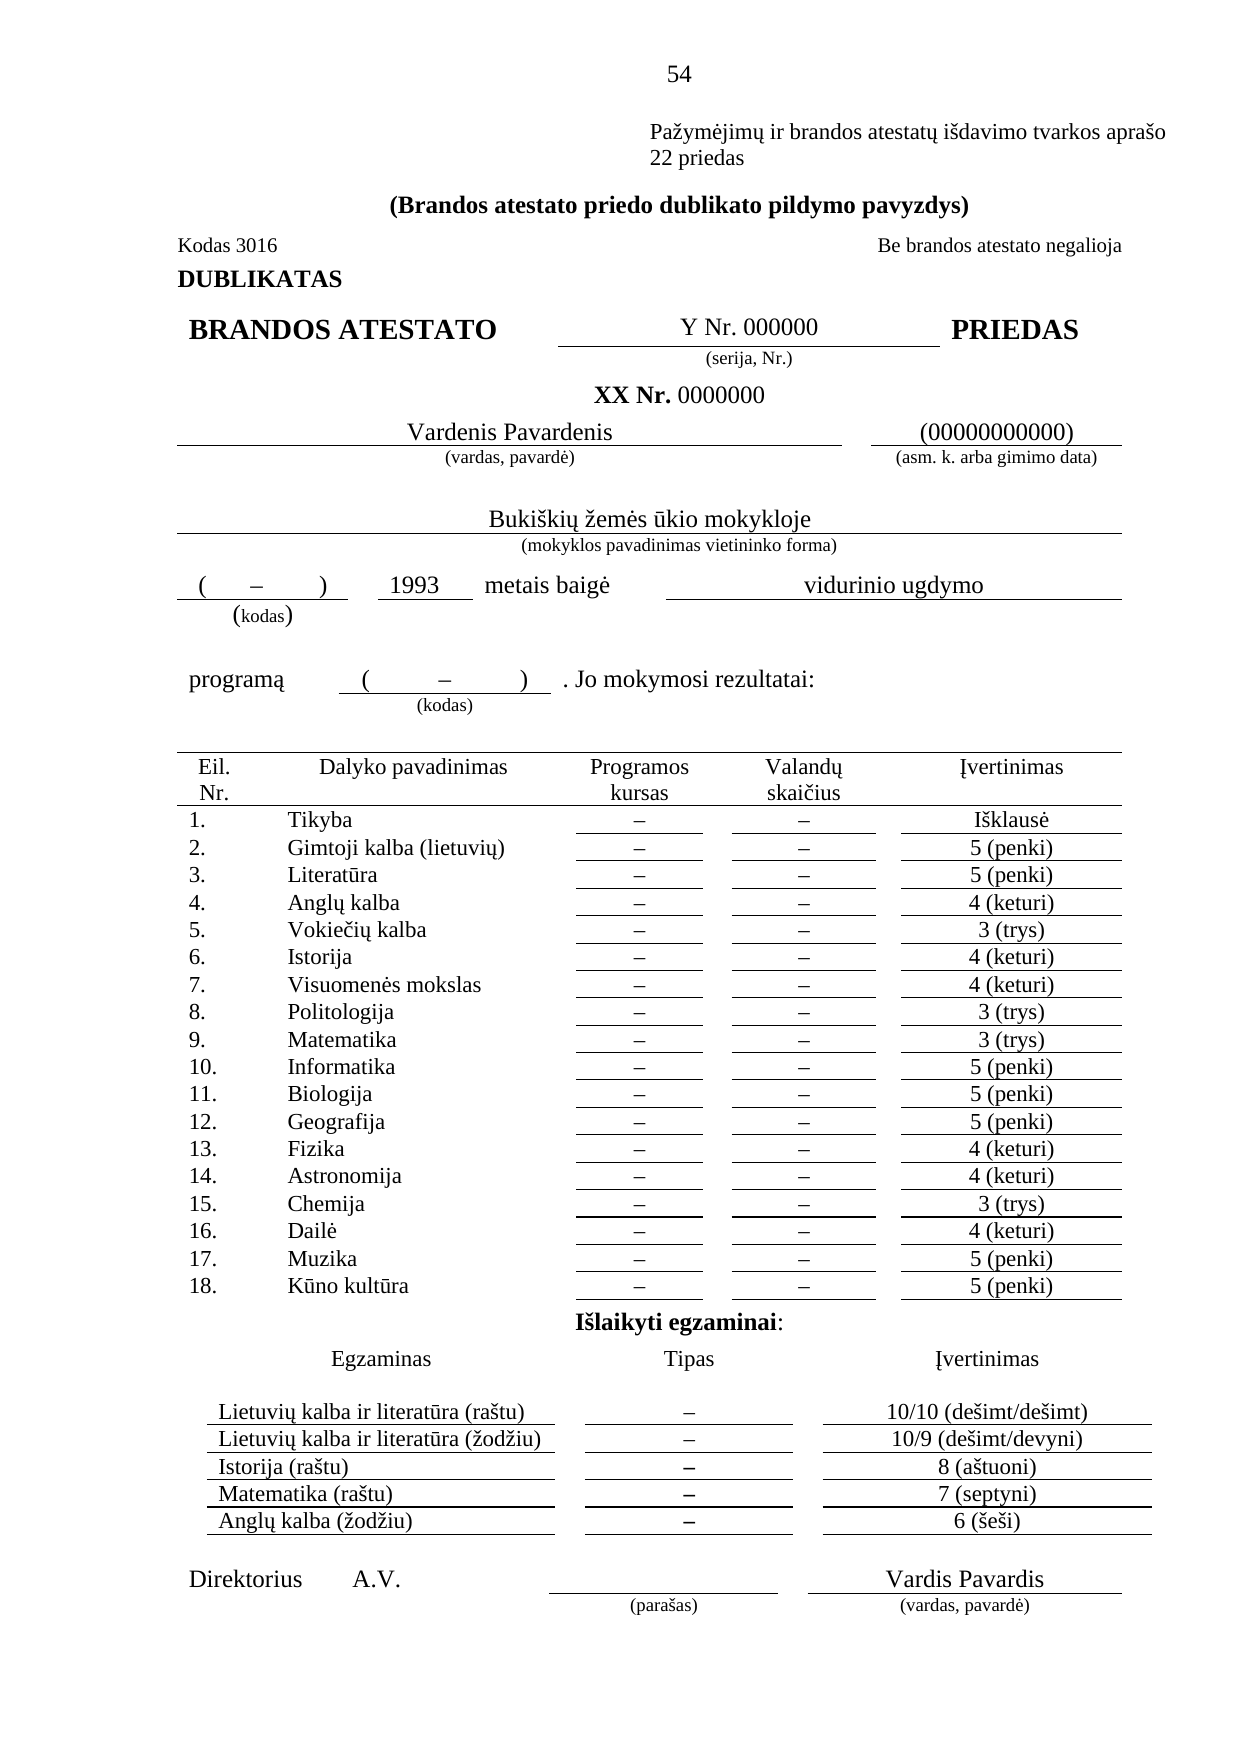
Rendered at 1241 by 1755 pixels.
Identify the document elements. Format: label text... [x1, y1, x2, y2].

table_cell 7 (septyni) [823, 1480, 1152, 1506]
table_cell [703, 1134, 732, 1162]
table_header Programos kursas [576, 753, 703, 805]
table_cell [876, 1189, 901, 1216]
table_cell Chemija [276, 1189, 551, 1216]
table_cell [251, 997, 276, 1024]
table_cell 5 (penki) [901, 1080, 1122, 1107]
table_cell [551, 1271, 576, 1298]
table_header Y Nr. 000000 [558, 313, 940, 346]
table_cell [703, 1162, 732, 1189]
table_cell – [576, 834, 703, 860]
table_cell [251, 970, 276, 997]
table_cell Istorija [276, 943, 551, 970]
table_cell Istorija (raštu) [207, 1453, 555, 1479]
table_cell [703, 1271, 732, 1298]
table_cell [703, 915, 732, 942]
table_cell [251, 943, 276, 970]
table_cell – [732, 1218, 876, 1244]
table_cell 4 (keturi) [901, 944, 1122, 970]
table_cell 3 (trys) [901, 916, 1122, 942]
table_header [778, 1564, 808, 1592]
table_cell – [732, 1135, 876, 1162]
table_header [348, 570, 378, 598]
table_cell [555, 1452, 585, 1479]
table_cell Tikyba [276, 806, 551, 833]
table_cell – [576, 998, 703, 1024]
text Pažymėjimų ir brandos atestatų išdavimo tvarkos aprašo [649, 118, 1181, 144]
table_cell 5 (penki) [901, 1108, 1122, 1134]
table_cell [551, 1134, 576, 1162]
table_cell [703, 943, 732, 970]
table_cell [703, 1216, 732, 1244]
table_cell [555, 1398, 585, 1424]
table_cell – [576, 944, 703, 970]
table_cell [876, 1271, 901, 1298]
table_cell Geografija [276, 1107, 551, 1134]
table_cell 5 (penki) [901, 861, 1122, 888]
table_cell – [585, 1480, 793, 1506]
table_header Tipas [585, 1345, 793, 1398]
table_cell [551, 1244, 576, 1271]
table_cell [251, 1107, 276, 1134]
table_cell [793, 1479, 822, 1506]
table_cell 3 (trys) [901, 998, 1122, 1024]
table_header [793, 1345, 822, 1398]
table_cell – [732, 806, 876, 833]
table_header Dalyko pavadinimas [276, 753, 551, 805]
table_header ( – ) [339, 664, 551, 693]
table_cell [703, 1079, 732, 1107]
table_cell Matematika [276, 1025, 551, 1052]
table_cell 8. [177, 997, 251, 1024]
table_cell 3 (trys) [901, 1026, 1122, 1052]
table_cell [703, 833, 732, 860]
table_cell [793, 1506, 822, 1534]
table_cell [551, 806, 576, 833]
table_header 1993 [378, 570, 473, 598]
table_header BRANDOS ATESTATO [177, 313, 558, 346]
table_cell [551, 1216, 576, 1244]
table_cell – [732, 916, 876, 942]
table_header ( – ) [177, 570, 348, 598]
table_cell 10/9 (dešimt/devyni) [823, 1425, 1152, 1452]
table_cell 5. [177, 915, 251, 942]
table_cell Lietuvių kalba ir literatūra (žodžiu) [207, 1425, 555, 1452]
table_cell Vokiečių kalba [276, 915, 551, 942]
table_cell – [732, 834, 876, 860]
table_cell Informatika [276, 1052, 551, 1079]
table_cell 10/10 (dešimt/dešimt) [823, 1398, 1152, 1424]
table_cell – [576, 1245, 703, 1271]
table_cell – [576, 889, 703, 915]
table_cell [251, 1025, 276, 1052]
table_cell Politologija [276, 997, 551, 1024]
table_header Įvertinimas [823, 1345, 1152, 1398]
table_header [703, 753, 732, 805]
table_cell Lietuvių kalba ir literatūra (raštu) [207, 1398, 555, 1424]
table_cell – [732, 861, 876, 888]
table_cell – [732, 1163, 876, 1189]
table_cell [876, 1162, 901, 1189]
table_cell 14. [177, 1162, 251, 1189]
subtitle XX Nr. 0000000 [177, 381, 1181, 409]
table_cell – [732, 889, 876, 915]
table_cell [793, 1452, 822, 1479]
table_cell [177, 1593, 506, 1622]
table_cell Visuomenės mokslas [276, 970, 551, 997]
table_cell [876, 1052, 901, 1079]
table_cell [251, 1134, 276, 1162]
table_cell [551, 888, 576, 915]
table_cell [551, 970, 576, 997]
table_cell [703, 997, 732, 1024]
table_cell [251, 1216, 276, 1244]
table_cell Anglų kalba [276, 888, 551, 915]
table_cell 6 (šeši) [823, 1508, 1152, 1534]
table_cell (kodas) [177, 600, 348, 628]
table_cell 6. [177, 943, 251, 970]
table_cell Fizika [276, 1134, 551, 1162]
table_cell – [732, 1272, 876, 1298]
table_cell – [576, 1272, 703, 1298]
table_cell [876, 997, 901, 1024]
table_cell Gimtoji kalba (lietuvių) [276, 833, 551, 860]
table_cell Anglų kalba (žodžiu) [207, 1508, 555, 1534]
table_cell – [576, 861, 703, 888]
table_cell [876, 1025, 901, 1052]
text (mokyklos pavadinimas vietininko forma) [177, 534, 1181, 555]
table_header Vardenis Pavardenis [177, 417, 842, 445]
table_cell [876, 943, 901, 970]
table_cell Astronomija [276, 1162, 551, 1189]
table_cell [876, 806, 901, 833]
table_cell Matematika (raštu) [207, 1480, 555, 1506]
table_cell [551, 1107, 576, 1134]
table_cell 5 (penki) [901, 1245, 1122, 1271]
table_cell Biologija [276, 1079, 551, 1107]
table_cell 9. [177, 1025, 251, 1052]
table_cell [251, 806, 276, 833]
table_cell 4 (keturi) [901, 1218, 1122, 1244]
table_header [551, 753, 576, 805]
table_header [549, 1564, 778, 1592]
table_header metais baigė [473, 570, 666, 598]
table_cell [551, 915, 576, 942]
table_cell – [585, 1508, 793, 1534]
table_cell 2. [177, 833, 251, 860]
table_cell [551, 997, 576, 1024]
table_cell [876, 1107, 901, 1134]
table_header [555, 1345, 585, 1398]
table_header Direktorius A.V. [177, 1564, 506, 1592]
table_cell 3 (trys) [901, 1190, 1122, 1216]
table_header Bukiškių žemės ūkio mokykloje [177, 504, 1122, 533]
table_cell [506, 1593, 549, 1622]
table_cell [876, 1216, 901, 1244]
table_cell [251, 888, 276, 915]
table_cell [703, 1189, 732, 1216]
table_cell (serija, Nr.) [558, 347, 940, 381]
table_cell 4 (keturi) [901, 1163, 1122, 1189]
table_cell [555, 1424, 585, 1452]
table_cell [473, 599, 666, 628]
table_cell 4 (keturi) [901, 889, 1122, 915]
table_cell 4. [177, 888, 251, 915]
table_cell [703, 1052, 732, 1079]
table_cell 11. [177, 1079, 251, 1107]
table_cell – [576, 806, 703, 833]
table_cell 10. [177, 1052, 251, 1079]
table_cell [703, 1025, 732, 1052]
table_cell – [732, 1190, 876, 1216]
table_cell [703, 888, 732, 915]
table_cell – [732, 944, 876, 970]
table_cell [876, 833, 901, 860]
table_cell [378, 600, 473, 628]
table_header [506, 1564, 549, 1592]
table_cell 7. [177, 970, 251, 997]
table_cell – [585, 1425, 793, 1452]
table_cell [876, 1244, 901, 1271]
table_cell [778, 1593, 808, 1622]
table_cell [251, 1162, 276, 1189]
table_cell [251, 915, 276, 942]
table_cell – [585, 1398, 793, 1424]
table_cell [251, 1244, 276, 1271]
table_cell [666, 600, 1122, 628]
table_cell (kodas) [339, 694, 551, 723]
table_header (00000000000) [871, 417, 1122, 445]
table_cell [551, 693, 1122, 723]
table_cell [551, 943, 576, 970]
table_cell [251, 860, 276, 888]
table_cell Kūno kultūra [276, 1271, 551, 1298]
table_cell 3. [177, 860, 251, 888]
table_header PRIEDAS [940, 313, 1122, 346]
table_header programą [177, 664, 338, 693]
table_cell 15. [177, 1189, 251, 1216]
table_cell [876, 970, 901, 997]
table_cell – [576, 1135, 703, 1162]
table_cell [876, 1134, 901, 1162]
table_cell 5 (penki) [901, 1053, 1122, 1079]
table_cell – [732, 971, 876, 997]
table_cell [551, 1162, 576, 1189]
table_header Egzaminas [207, 1345, 555, 1398]
table_cell – [732, 1245, 876, 1271]
table_cell 5 (penki) [901, 834, 1122, 860]
table_header [842, 417, 871, 445]
table_cell 5 (penki) [901, 1272, 1122, 1298]
table_cell [555, 1479, 585, 1506]
table_cell Literatūra [276, 860, 551, 888]
table_cell [876, 915, 901, 942]
table_header Įvertinimas [901, 753, 1122, 805]
table_cell [703, 1107, 732, 1134]
table_cell – [732, 1108, 876, 1134]
table_cell 4 (keturi) [901, 971, 1122, 997]
table_cell [251, 1079, 276, 1107]
table_cell [551, 833, 576, 860]
table_cell Dailė [276, 1216, 551, 1244]
table_cell 12. [177, 1107, 251, 1134]
table_cell 17. [177, 1244, 251, 1271]
table_cell (asm. k. arba gimimo data) [871, 446, 1122, 475]
table_cell [703, 860, 732, 888]
table_cell [555, 1506, 585, 1534]
table_cell [703, 970, 732, 997]
table_header Valandų skaičius [732, 753, 876, 805]
table_cell [551, 1025, 576, 1052]
table_cell (vardas, pavardė) [177, 446, 842, 475]
table_cell [251, 1271, 276, 1298]
table_cell 13. [177, 1134, 251, 1162]
table_cell – [732, 1026, 876, 1052]
table_cell [177, 693, 338, 723]
table_cell – [576, 1108, 703, 1134]
table_cell – [576, 1190, 703, 1216]
table_cell – [576, 1026, 703, 1052]
table_cell [940, 346, 1122, 381]
text DUBLIKATAS [177, 264, 1181, 293]
table_cell 4 (keturi) [901, 1135, 1122, 1162]
table_header vidurinio ugdymo [666, 570, 1122, 598]
table_cell [793, 1398, 822, 1424]
subtitle (Brandos atestato priedo dublikato pildymo pavyzdys) [177, 190, 1181, 219]
text 22 priedas [649, 144, 1181, 171]
table_cell [251, 1189, 276, 1216]
table_cell [177, 346, 558, 381]
table_cell [876, 1079, 901, 1107]
table_cell [551, 1189, 576, 1216]
table_cell – [576, 1218, 703, 1244]
table_cell [251, 833, 276, 860]
table_cell – [576, 971, 703, 997]
table_cell [842, 445, 871, 475]
table_cell 16. [177, 1216, 251, 1244]
table_cell Išklausė [901, 806, 1122, 833]
table_header Vardis Pavardis [808, 1564, 1122, 1592]
table_cell (parašas) [549, 1594, 778, 1622]
subtitle Išlaikyti egzaminai: [177, 1307, 1181, 1336]
table_header [251, 753, 276, 805]
table_cell [703, 806, 732, 833]
table_cell [876, 888, 901, 915]
table_cell [551, 860, 576, 888]
table_cell [551, 1079, 576, 1107]
table_cell [876, 860, 901, 888]
table_cell – [732, 998, 876, 1024]
text Kodas 3016 Be brandos atestato negalioja [177, 233, 1181, 257]
table_cell [348, 599, 378, 628]
table_cell [703, 1244, 732, 1271]
table_cell 1. [177, 806, 251, 833]
table_cell (vardas, pavardė) [808, 1594, 1122, 1622]
table_header . Jo mokymosi rezultatai: [551, 664, 1122, 693]
table_cell Muzika [276, 1244, 551, 1271]
table_cell – [576, 1080, 703, 1107]
table_cell – [732, 1053, 876, 1079]
table_cell – [576, 1053, 703, 1079]
table_header [876, 753, 901, 805]
table_cell [551, 1052, 576, 1079]
table_cell – [732, 1080, 876, 1107]
table_header Eil. Nr. [177, 753, 251, 805]
table_cell [251, 1052, 276, 1079]
table_cell – [585, 1453, 793, 1479]
table_cell 8 (aštuoni) [823, 1453, 1152, 1479]
table_cell [793, 1424, 822, 1452]
table_cell – [576, 1163, 703, 1189]
table_cell – [576, 916, 703, 942]
table_cell 18. [177, 1271, 251, 1298]
